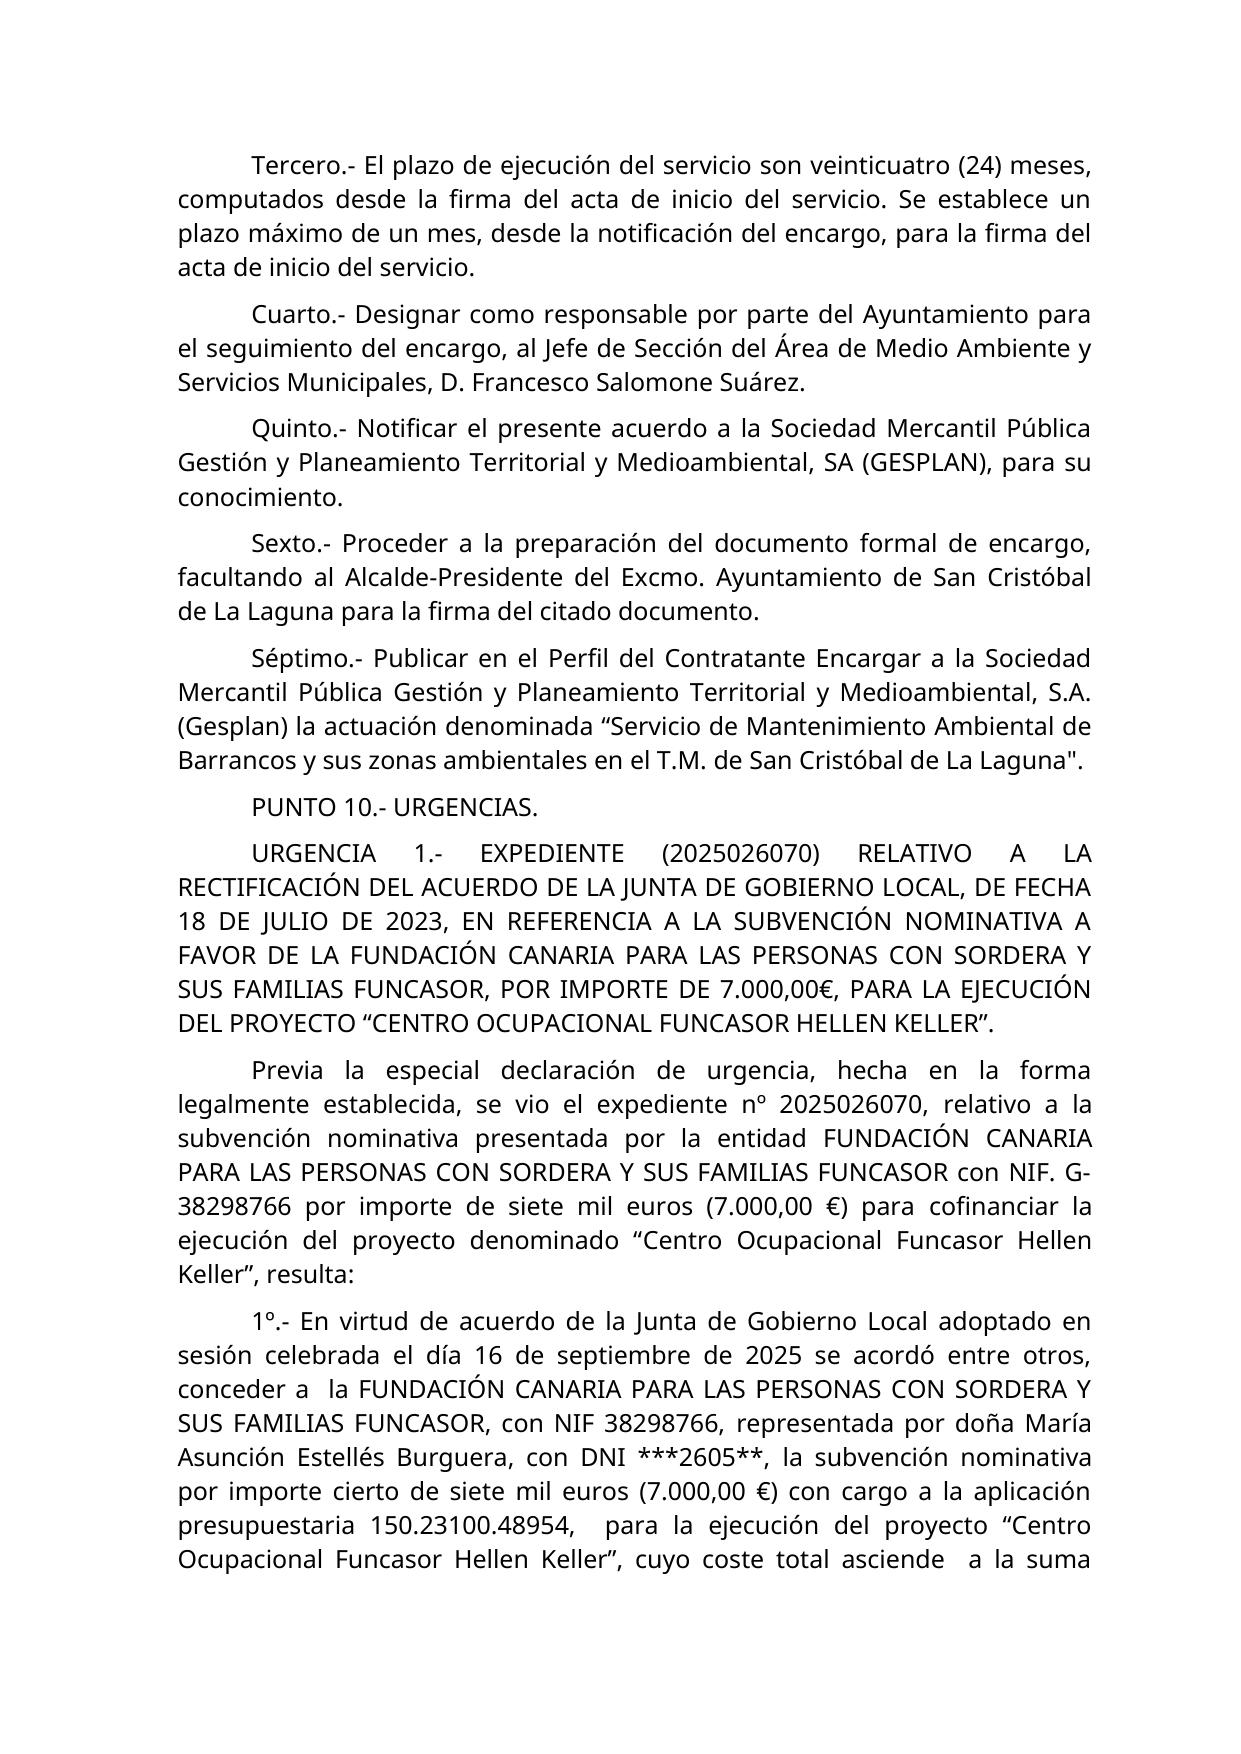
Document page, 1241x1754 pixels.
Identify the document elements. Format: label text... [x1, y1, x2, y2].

text PUNTO 10.- URGENCIAS. [177, 789, 1093, 823]
text URGENCIA 1.- EXPEDIENTE (2025026070) RELATIVO A LA RECTIFICACIÓN DEL ACUERDO DE LA JUNTA DE GOBIERNO LOCAL, DE FECHA 18 DE JULIO DE 2023, EN REFERENCIA A LA SUBVENCIÓN NOMINATIVA A FAVOR DE LA FUNDACIÓN CANARIA PARA LAS PERSONAS CON SORDERA Y SUS FAMILIAS FUNCASOR, POR IMPORTE DE 7.000,00€, PARA LA EJECUCIÓN DEL PROYECTO “CENTRO OCUPACIONAL FUNCASOR HELLEN KELLER”. [177, 836, 1093, 1040]
text Quinto.- Notificar el presente acuerdo a la Sociedad Mercantil Pública Gestión y Planeamiento Territorial y Medioambiental, SA (GESPLAN), para su conocimiento. [177, 411, 1093, 513]
text Séptimo.- Publicar en el Perfil del Contratante Encargar a la Sociedad Mercantil Pública Gestión y Planeamiento Territorial y Medioambiental, S.A. (Gesplan) la actuación denominada “Servicio de Mantenimiento Ambiental de Barrancos y sus zonas ambientales en el T.M. de San Cristóbal de La Laguna". [177, 640, 1093, 777]
text Sexto.- Proceder a la preparación del documento formal de encargo, facultando al Alcalde-Presidente del Excmo. Ayuntamiento de San Cristóbal de La Laguna para la firma del citado documento. [177, 526, 1093, 628]
text 1º.- En virtud de acuerdo de la Junta de Gobierno Local adoptado en sesión celebrada el día 16 de septiembre de 2025 se acordó entre otros, conceder a la FUNDACIÓN CANARIA PARA LAS PERSONAS CON SORDERA Y SUS FAMILIAS FUNCASOR, con NIF 38298766, representada por doña María Asunción Estellés Burguera, con DNI ***2605**, la subvención nominativa por importe cierto de siete mil euros (7.000,00 €) con cargo a la aplicación presupuestaria 150.23100.48954, para la ejecución del proyecto “Centro Ocupacional Funcasor Hellen Keller”, cuyo coste total asciende a la suma [177, 1303, 1093, 1576]
text Cuarto.- Designar como responsable por parte del Ayuntamiento para el seguimiento del encargo, al Jefe de Sección del Área de Medio Ambiente y Servicios Municipales, D. Francesco Salomone Suárez. [177, 296, 1093, 398]
text Tercero.- El plazo de ejecución del servicio son veinticuatro (24) meses, computados desde la firma del acta de inicio del servicio. Se establece un plazo máximo de un mes, desde la notificación del encargo, para la firma del acta de inicio del servicio. [177, 148, 1093, 284]
text Previa la especial declaración de urgencia, hecha en la forma legalmente establecida, se vio el expediente nº 2025026070, relativo a la subvención nominativa presentada por la entidad FUNDACIÓN CANARIA PARA LAS PERSONAS CON SORDERA Y SUS FAMILIAS FUNCASOR con NIF. G-38298766 por importe de siete mil euros (7.000,00 €) para cofinanciar la ejecución del proyecto denominado “Centro Ocupacional Funcasor Hellen Keller”, resulta: [177, 1053, 1093, 1291]
